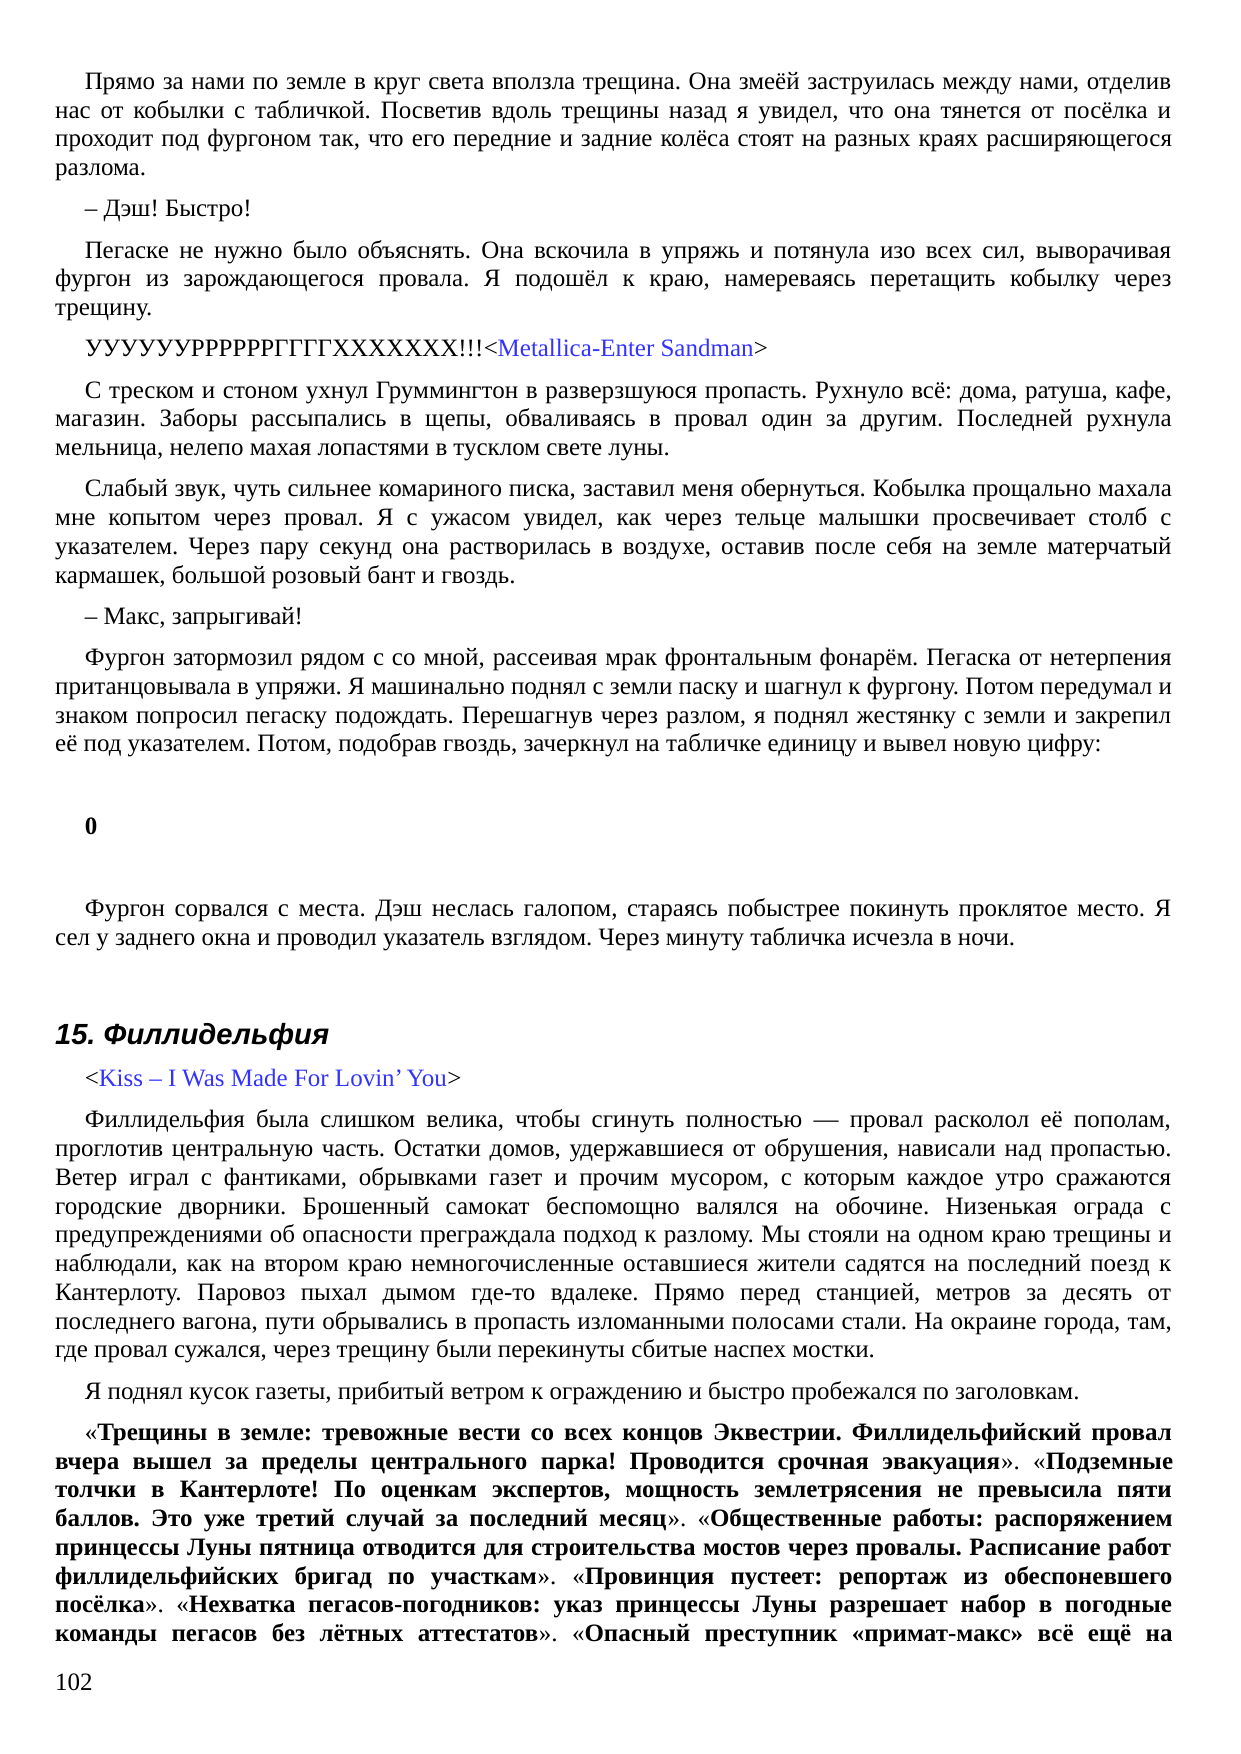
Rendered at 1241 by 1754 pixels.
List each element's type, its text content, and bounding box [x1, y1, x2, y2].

text – Дэш! Быстро! [55, 193, 1173, 222]
text – Макс, запрыгивай! [55, 601, 1173, 630]
text Фургон затормозил рядом с со мной, рассеивая мрак фронтальным фонарём. Пегаска от нетерпения пританцовывала в упряжи. Я машинально поднял с земли паску и шагнул к фургону. Потом передумал и знаком попросил пегаску подождать. Перешагнув через разлом, я поднял жестянку с земли и закрепил её под указателем. Потом, подобрав гвоздь, зачеркнул на табличке единицу и вывел новую цифру: [55, 642, 1173, 757]
text Слабый звук, чуть сильнее комариного писка, заставил меня обернуться. Кобылка прощально махала мне копытом через провал. Я с ужасом увидел, как через тельце малышки просвечивает столб с указателем. Через пару секунд она растворилась в воздухе, оставив после себя на земле матерчатый кармашек, большой розовый бант и гвоздь. [55, 473, 1173, 588]
text Фургон сорвался с места. Дэш неслась галопом, стараясь побыстрее покинуть проклятое место. Я сел у заднего окна и проводил указатель взглядом. Через минуту табличка исчезла в ночи. [55, 893, 1173, 951]
text Пегаске не нужно было объяснять. Она вскочила в упряжь и потянула изо всех сил, выворачивая фургон из зарождающегося провала. Я подошёл к краю, намереваясь перетащить кобылку через трещину. [55, 235, 1173, 321]
text Я поднял кусок газеты, прибитый ветром к ограждению и быстро пробежался по заголовкам. [55, 1376, 1173, 1404]
text С треском и стоном ухнул Груммингтон в разверзшуюся пропасть. Рухнуло всё: дома, ратуша, кафе, магазин. Заборы рассыпались в щепы, обваливаясь в провал один за другим. Последней рухнула мельница, нелепо махая лопастями в тусклом свете луны. [55, 375, 1173, 461]
text «Трещины в земле: тревожные вести со всех концов Эквестрии. Филлидельфийский провал вчера вышел за пределы центрального парка! Проводится срочная эвакуация». «Подземные толчки в Кантерлоте! По оценкам экспертов, мощность землетрясения не превысила пяти баллов. Это уже третий случай за последний месяц». «Общественные работы: распоряжением принцессы Луны пятница отводится для строительства мостов через провалы. Расписание работ филлидельфийских бригад по участкам». «Провинция пустеет: репортаж из обеспоневшего посёлка». «Нехватка пегасов-погодников: указ принцессы Луны разрешает набор в погодные команды пегасов без лётных аттестатов». «Опасный преступник «примат-макс» всё ещё на [55, 1417, 1173, 1647]
text УУУУУУРРРРРРГГГГХХХХХХХ!!!<Metallica-Enter Sandman> [55, 333, 1173, 362]
text Филлидельфия была слишком велика, чтобы сгинуть полностью — провал расколол её пополам, проглотив центральную часть. Остатки домов, удержавшиеся от обрушения, нависали над пропастью. Ветер играл с фантиками, обрывками газет и прочим мусором, с которым каждое утро сражаются городские дворники. Брошенный самокат беспомощно валялся на обочине. Низенькая ограда с предупреждениями об опасности преграждала подход к разлому. Мы стояли на одном краю трещины и наблюдали, как на втором краю немногочисленные оставшиеся жители садятся на последний поезд к Кантерлоту. Паровоз пыхал дымом где-то вдалеке. Прямо перед станцией, метров за десять от последнего вагона, пути обрывались в пропасть изломанными полосами стали. На окраине города, там, где провал сужался, через трещину были перекинуты сбитые наспех мостки. [55, 1104, 1173, 1363]
text Прямо за нами по земле в круг света вползла трещина. Она змеёй заструилась между нами, отделив нас от кобылки с табличкой. Посветив вдоль трещины назад я увидел, что она тянется от посёлка и проходит под фургоном так, что его передние и задние колёса стоят на разных краях расширяющегося разлома. [55, 66, 1173, 181]
text 0 [55, 811, 1173, 840]
subtitle 15. Филлидельфия [55, 1017, 1173, 1051]
text <Kiss – I Was Made For Lovin’ You> [55, 1063, 1173, 1092]
